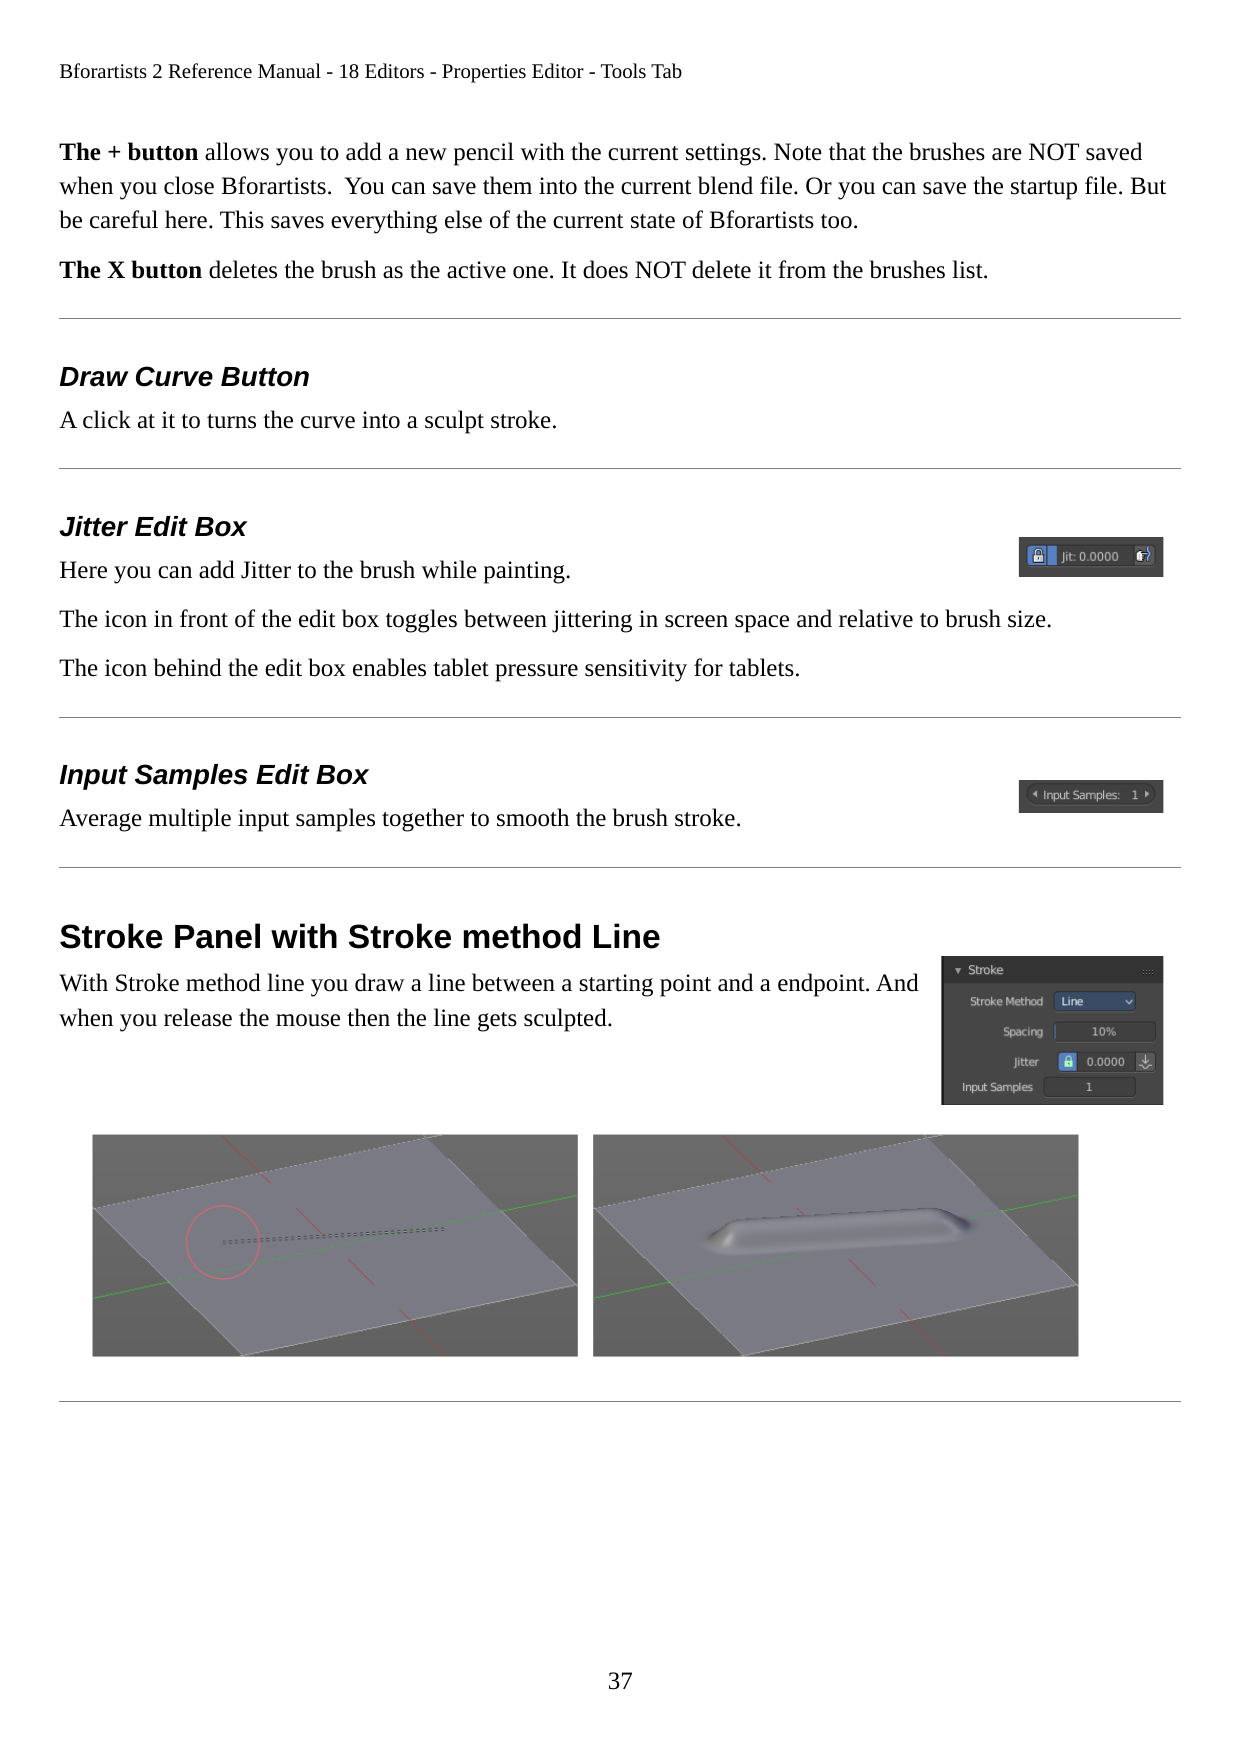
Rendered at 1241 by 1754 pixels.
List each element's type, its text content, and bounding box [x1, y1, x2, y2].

subtitle Input Samples Edit Box [59, 759, 1181, 791]
picture [76, 1118, 1094, 1369]
subtitle Draw Curve Button [59, 360, 1181, 392]
picture [1018, 780, 1164, 813]
text The icon in front of the edit box toggles between jittering in screen space and relative to brush size. [59, 604, 1181, 633]
text A click at it to turns the curve into a sculpt stroke. [59, 405, 1181, 433]
text With Stroke method line you draw a line between a starting point and a endpoint. And when you release the mouse then the line gets sculpted. [59, 968, 941, 1032]
text The X button deletes the brush as the active one. It does NOT delete it from the brushes list. [59, 255, 1181, 283]
text Average multiple input samples together to smooth the brush stroke. [59, 803, 1181, 832]
text Here you can add Jitter to the brush while painting. [59, 555, 1181, 584]
subtitle Stroke Panel with Stroke method Line [59, 917, 1181, 956]
text The icon behind the edit box enables tablet pressure sensitivity for tablets. [59, 653, 1181, 682]
picture [941, 956, 1164, 1105]
subtitle Jitter Edit Box [59, 511, 1181, 542]
picture [1018, 537, 1164, 577]
text The + button allows you to add a new pencil with the current settings. Note that the brushes are NOT saved when you close Bforartists. You can save them into the current blend file. Or you can save the startup file. But be careful here. This saves everything else of the current state of Bforartists too. [59, 137, 1181, 234]
